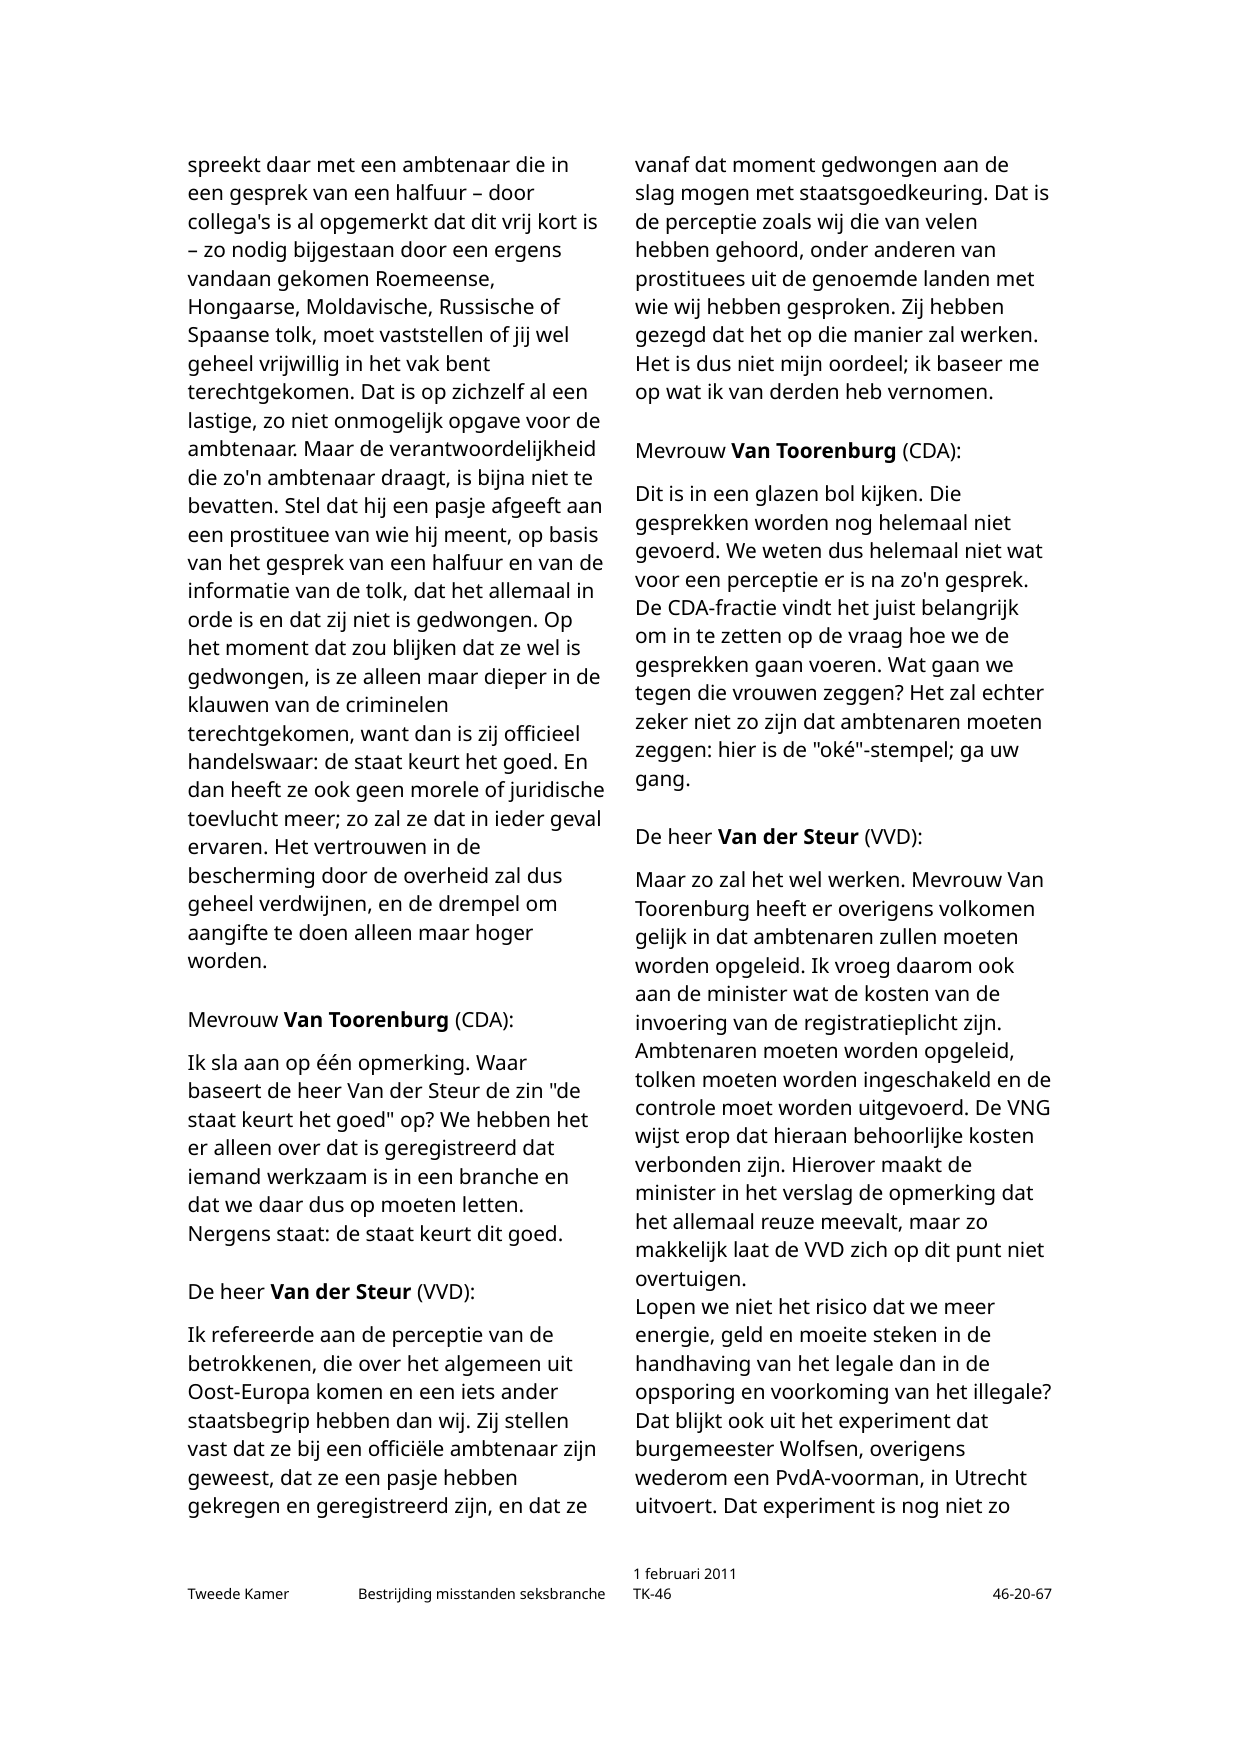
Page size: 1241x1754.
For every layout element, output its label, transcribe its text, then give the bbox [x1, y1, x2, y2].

text Maar zo zal het wel werken. Mevrouw Van Toorenburg heeft er overigens volkomen gelijk in dat ambtenaren zullen moeten worden opgeleid. Ik vroeg daarom ook aan de minister wat de kosten van de invoering van de registratieplicht zijn. Ambtenaren moeten worden opgeleid, tolken moeten worden ingeschakeld en de controle moet worden uitgevoerd. De VNG wijst erop dat hieraan behoorlijke kosten verbonden zijn. Hierover maakt de minister in het verslag de opmerking dat het allemaal reuze meevalt, maar zo makkelijk laat de VVD zich op dit punt niet overtuigen. [635, 866, 1053, 1292]
text De heer Van der Steur (VVD): [187, 1277, 605, 1306]
text Ik sla aan op één opmerking. Waar baseert de heer Van der Steur de zin "de staat keurt het goed" op? We hebben het er alleen over dat is geregistreerd dat iemand werkzaam is in een branche en dat we daar dus op moeten letten. Nergens staat: de staat keurt dit goed. [187, 1048, 605, 1247]
text Ik refereerde aan de perceptie van de betrokkenen, die over het algemeen uit Oost-Europa komen en een iets ander staatsbegrip hebben dan wij. Zij stellen vast dat ze bij een officiële ambtenaar zijn geweest, dat ze een pasje hebben gekregen en geregistreerd zijn, en dat ze [187, 1321, 605, 1520]
text Mevrouw Van Toorenburg (CDA): [635, 436, 1053, 464]
text De heer Van der Steur (VVD): [635, 822, 1053, 851]
text Lopen we niet het risico dat we meer energie, geld en moeite steken in de handhaving van het legale dan in de opsporing en voorkoming van het illegale? Dat blijkt ook uit het experiment dat burgemeester Wolfsen, overigens wederom een PvdA-voorman, in Utrecht uitvoert. Dat experiment is nog niet zo [635, 1292, 1053, 1520]
text Dit is in een glazen bol kijken. Die gesprekken worden nog helemaal niet gevoerd. We weten dus helemaal niet wat voor een perceptie er is na zo'n gesprek. De CDA-fractie vindt het juist belangrijk om in te zetten op de vraag hoe we de gesprekken gaan voeren. Wat gaan we tegen die vrouwen zeggen? Het zal echter zeker niet zo zijn dat ambtenaren moeten zeggen: hier is de "oké"-stempel; ga uw gang. [635, 479, 1053, 792]
text spreekt daar met een ambtenaar die in een gesprek van een halfuur – door collega's is al opgemerkt dat dit vrij kort is – zo nodig bijgestaan door een ergens vandaan gekomen Roemeense, Hongaarse, Moldavische, Russische of Spaanse tolk, moet vaststellen of jij wel geheel vrijwillig in het vak bent terechtgekomen. Dat is op zichzelf al een lastige, zo niet onmogelijk opgave voor de ambtenaar. Maar de verantwoordelijkheid die zo'n ambtenaar draagt, is bijna niet te bevatten. Stel dat hij een pasje afgeeft aan een prostituee van wie hij meent, op basis van het gesprek van een halfuur en van de informatie van de tolk, dat het allemaal in orde is en dat zij niet is gedwongen. Op het moment dat zou blijken dat ze wel is gedwongen, is ze alleen maar dieper in de klauwen van de criminelen terechtgekomen, want dan is zij officieel handelswaar: de staat keurt het goed. En dan heeft ze ook geen morele of juridische toevlucht meer; zo zal ze dat in ieder geval ervaren. Het vertrouwen in de bescherming door de overheid zal dus geheel verdwijnen, en de drempel om aangifte te doen alleen maar hoger worden. [187, 150, 605, 975]
text vanaf dat moment gedwongen aan de slag mogen met staatsgoedkeuring. Dat is de perceptie zoals wij die van velen hebben gehoord, onder anderen van prostituees uit de genoemde landen met wie wij hebben gesproken. Zij hebben gezegd dat het op die manier zal werken. Het is dus niet mijn oordeel; ik baseer me op wat ik van derden heb vernomen. [635, 150, 1053, 406]
text Mevrouw Van Toorenburg (CDA): [187, 1005, 605, 1033]
